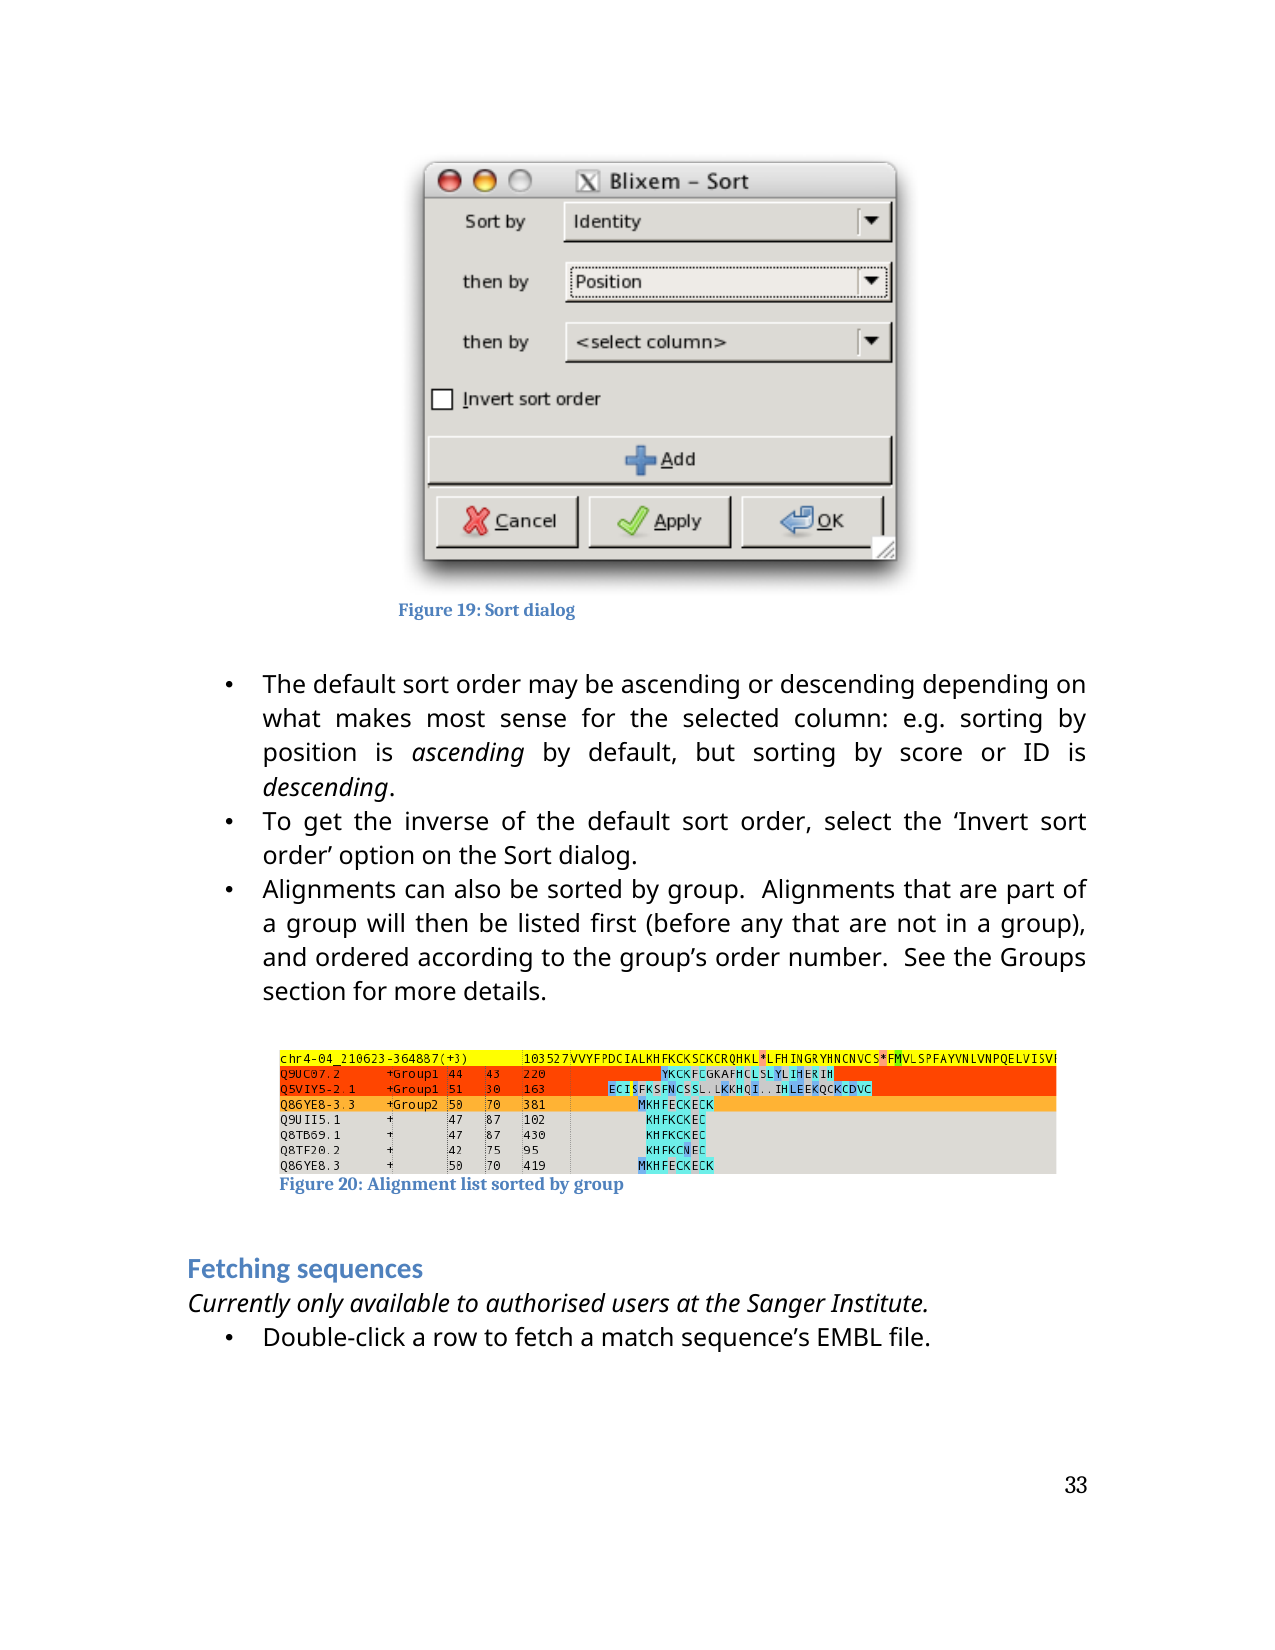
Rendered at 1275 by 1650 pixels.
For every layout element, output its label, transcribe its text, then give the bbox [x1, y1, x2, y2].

list The default sort order may be ascending or descending depending on what makes most sense for the selected column: e.g. sorting by position is ascending by default, but sorting by score or ID is descending. [225, 667, 1087, 803]
subtitle Fetching sequences [187, 1250, 1087, 1286]
text Figure 20: Alignment list sorted by group [279, 1174, 1056, 1195]
list To get the inverse of the default sort order, select the ‘Invert sort order’ option on the Sort dialog. [225, 803, 1087, 871]
text Figure 19: Sort dialog [398, 599, 922, 621]
list Double-click a row to fetch a match sequence’s EMBL file. [225, 1320, 1087, 1354]
picture [398, 150, 923, 599]
list Alignments can also be sorted by group. Alignments that are part of a group will then be listed first (before any that are not in a group), and ordered according to the group’s order number. See the Groups section for more details. [225, 871, 1087, 1008]
picture [279, 1050, 1057, 1174]
text Currently only available to authorised users at the Sanger Institute. [187, 1286, 1087, 1320]
